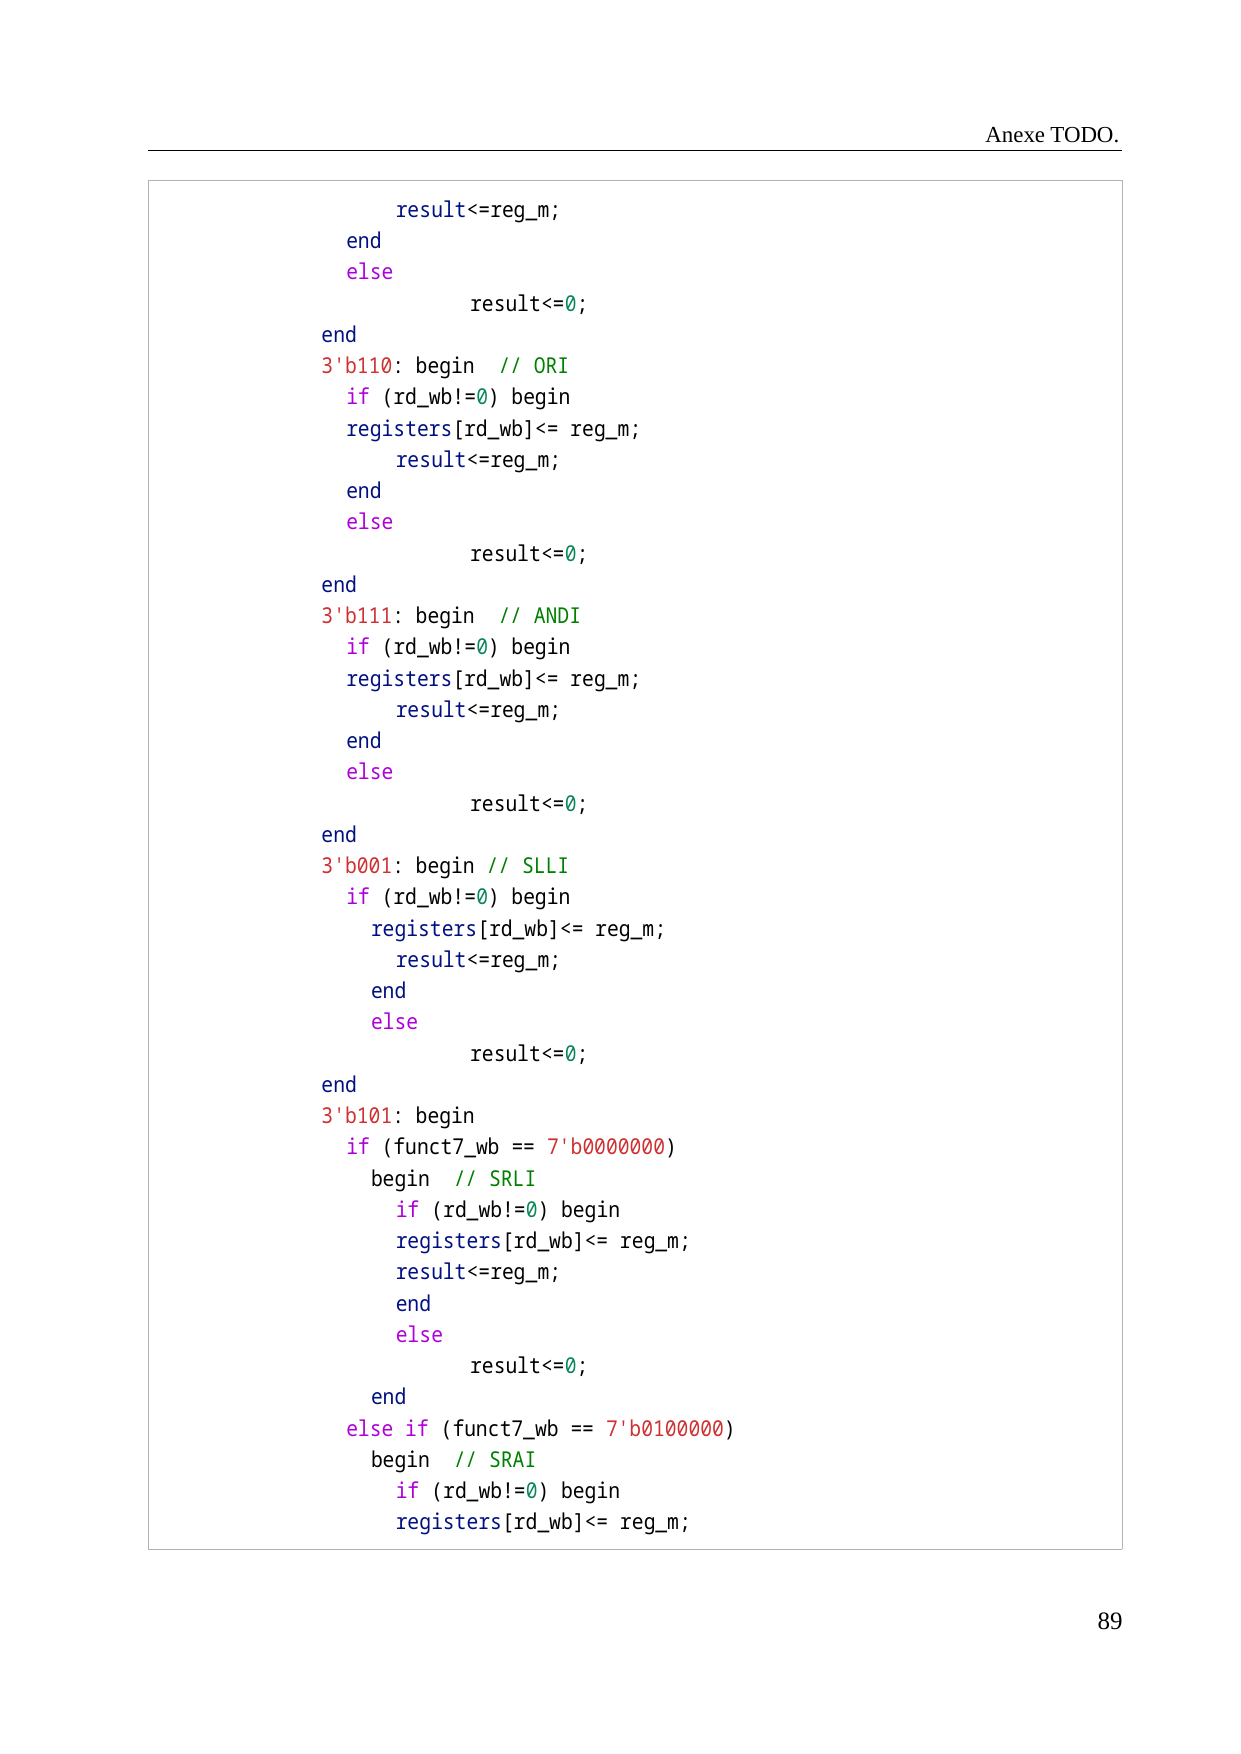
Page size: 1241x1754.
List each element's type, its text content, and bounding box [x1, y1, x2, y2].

text if (rd_wb!=0) begin [149, 618, 1122, 649]
text else [149, 993, 1122, 1024]
text end [149, 711, 1122, 743]
text end [149, 305, 1122, 336]
text end [149, 555, 1122, 586]
text result<=0; [149, 274, 1122, 305]
text 3'b110: begin // ORI [149, 336, 1122, 368]
text end [149, 211, 1122, 243]
text result<=reg_m; [149, 181, 1122, 211]
text begin // SRAI [149, 1430, 1122, 1461]
text end [149, 1055, 1122, 1086]
text if (rd_wb!=0) begin [149, 368, 1122, 399]
text end [149, 805, 1122, 836]
text else [149, 493, 1122, 524]
text 3'b111: begin // ANDI [149, 586, 1122, 618]
text else if (funct7_wb == 7'b0100000) [149, 1399, 1122, 1430]
text result<=reg_m; [149, 1243, 1122, 1274]
text registers[rd_wb]<= reg_m; [149, 399, 1122, 430]
text else [149, 1305, 1122, 1336]
text end [149, 961, 1122, 993]
text registers[rd_wb]<= reg_m; [149, 649, 1122, 680]
text else [149, 743, 1122, 774]
text result<=reg_m; [149, 430, 1122, 461]
text end [149, 1274, 1122, 1305]
text else [149, 243, 1122, 274]
text registers[rd_wb]<= reg_m; [149, 1211, 1122, 1243]
text if (funct7_wb == 7'b0000000) [149, 1118, 1122, 1149]
text result<=0; [149, 1024, 1122, 1055]
text if (rd_wb!=0) begin [149, 1461, 1122, 1493]
text end [149, 461, 1122, 493]
text if (rd_wb!=0) begin [149, 1180, 1122, 1211]
text result<=reg_m; [149, 680, 1122, 711]
text result<=0; [149, 774, 1122, 805]
text if (rd_wb!=0) begin [149, 868, 1122, 899]
text begin // SRLI [149, 1149, 1122, 1180]
text 3'b101: begin [149, 1086, 1122, 1118]
text result<=0; [149, 524, 1122, 555]
text 3'b001: begin // SLLI [149, 836, 1122, 868]
text result<=0; [149, 1336, 1122, 1368]
text registers[rd_wb]<= reg_m; [149, 899, 1122, 930]
text registers[rd_wb]<= reg_m; [149, 1493, 1122, 1549]
text result<=reg_m; [149, 930, 1122, 961]
text end [149, 1368, 1122, 1399]
